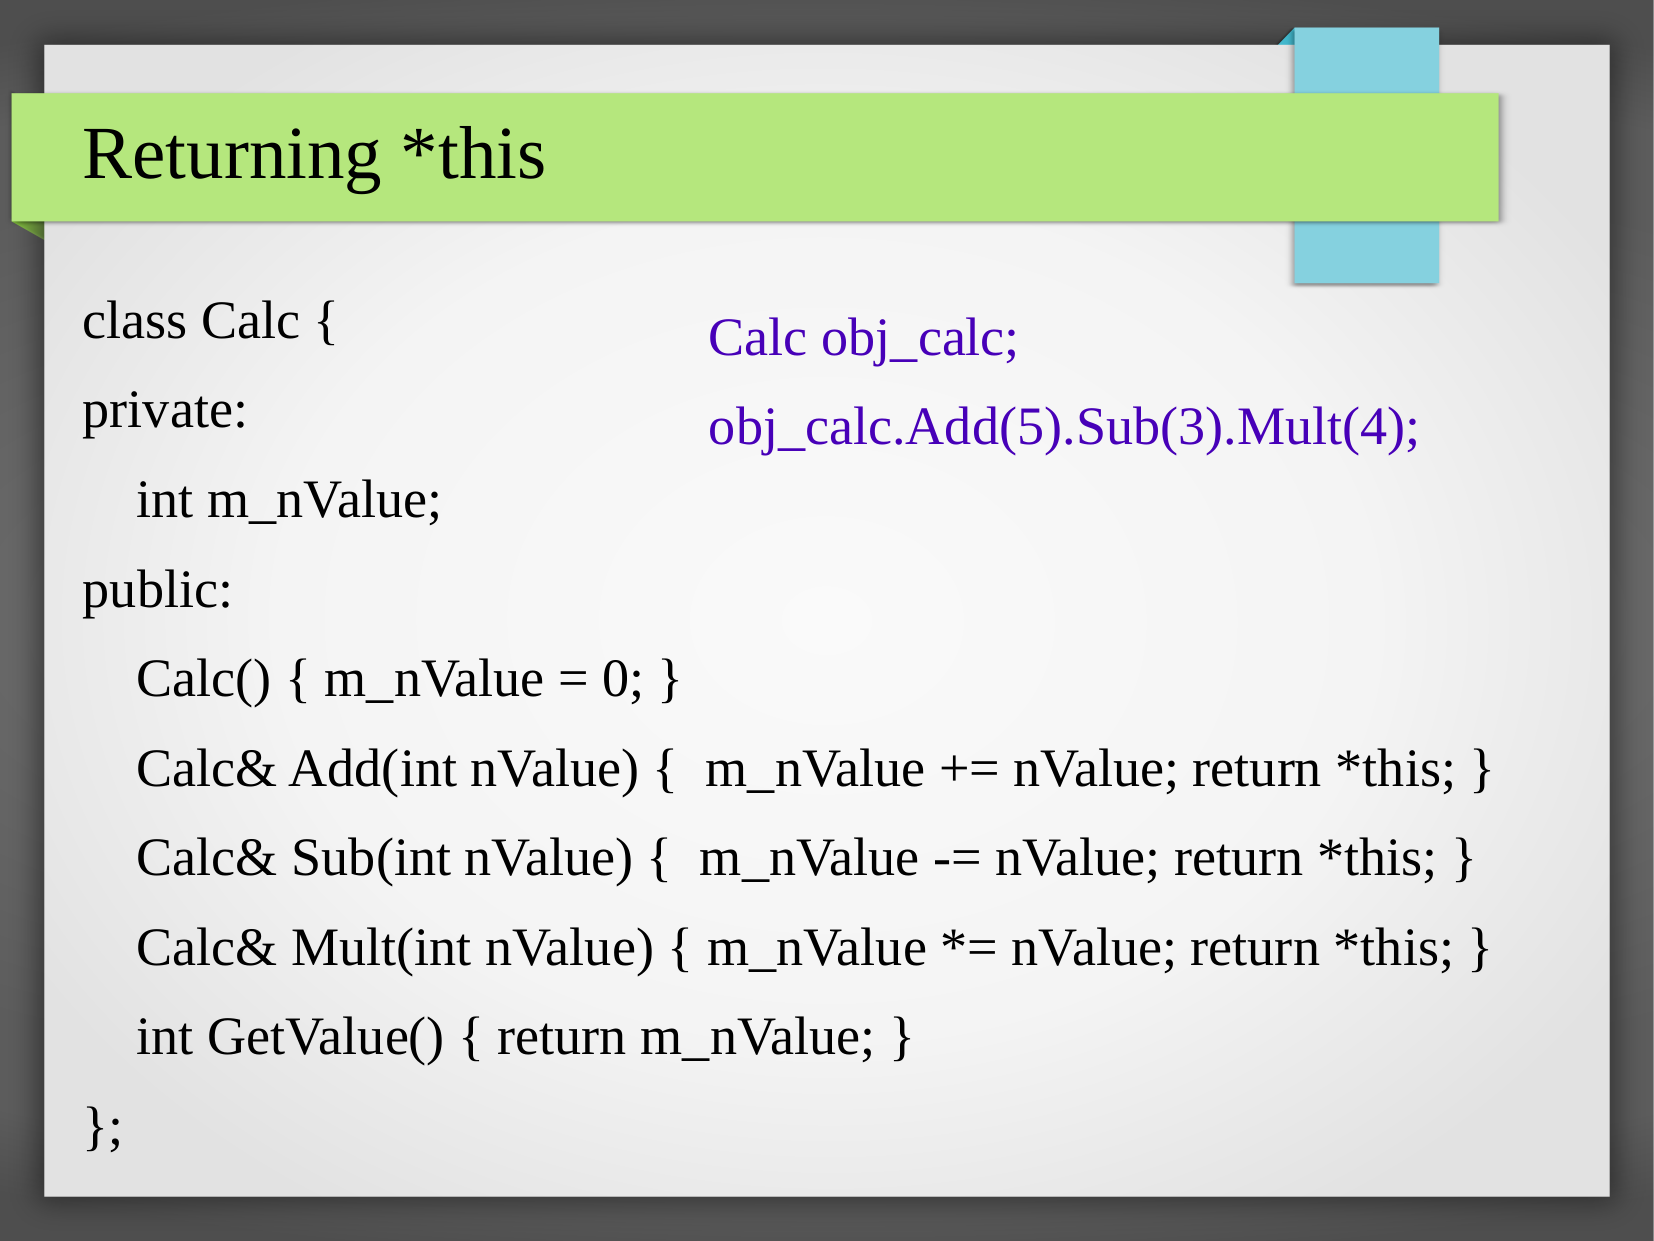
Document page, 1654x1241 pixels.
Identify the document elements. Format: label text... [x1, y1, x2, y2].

list Calc obj_calc; obj_calc.Add(5).Sub(3).Mult(4); [708, 307, 1607, 507]
title Returning *this [82, 94, 1264, 213]
list class Calc { private: int m_nValue; public: Calc() { m_nValue = 0; } Calc& Add(int nValue) { m_nValue += nValue; return *this; } Calc& Sub(int nValue) { m_nValue -= nValue; return *this; } Calc& Mult(int nValue) { m_nValue *= nValue; return *this; } int GetValue() { return m_nValue; } }; [82, 290, 1630, 1028]
picture [0, 0, 1654, 1241]
